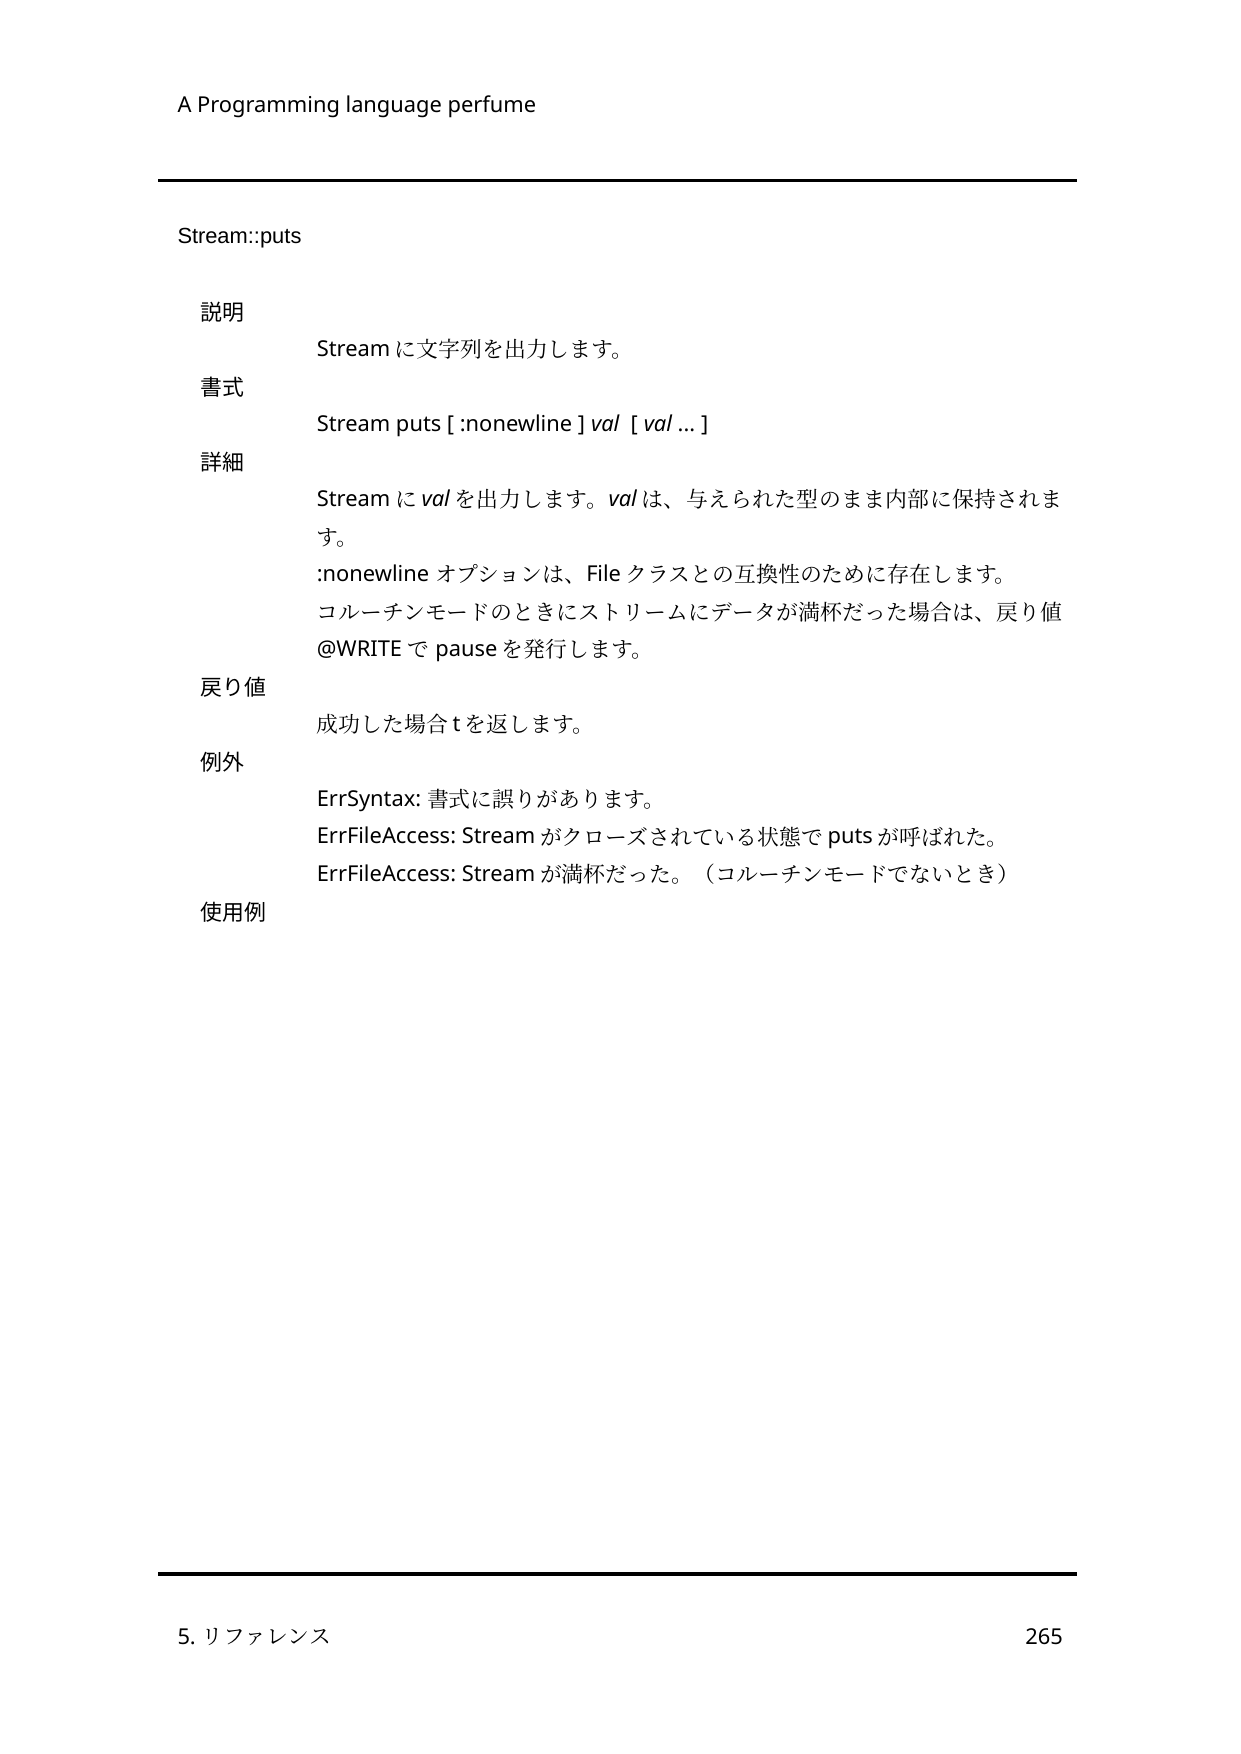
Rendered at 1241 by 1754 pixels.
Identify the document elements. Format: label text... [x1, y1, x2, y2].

table_header Streamに文字列を出力します。 [317, 292, 1063, 367]
subtitle Stream::puts [177, 217, 1063, 254]
table_cell 例外 [200, 742, 317, 892]
table_cell 戻り値 [200, 667, 317, 742]
table_cell Streamにvalを出力します。valは、与えられた型のまま内部に保持されます。 :nonewline オプションは、Fileクラスとの互換性のために存在します。 コルーチンモードのときにストリームにデータが満杯だった場合は、戻り値 @WRITE で pauseを発行します。 [317, 442, 1063, 667]
table_cell 書式 [200, 367, 317, 442]
table_cell [317, 892, 1063, 967]
table_header 説明 [200, 292, 317, 367]
table_cell ErrSyntax: 書式に誤りがあります。 ErrFileAccess: Streamがクローズされている状態でputsが呼ばれた。 ErrFileAccess: Streamが満杯だった。（コルーチンモードでないとき） [317, 742, 1063, 892]
table_cell 成功した場合tを返します。 [317, 667, 1063, 742]
table_cell 使用例 [200, 892, 317, 967]
table_cell 詳細 [200, 442, 317, 667]
table_cell Stream puts [ :nonewline ] val [ val ... ] [317, 367, 1063, 442]
